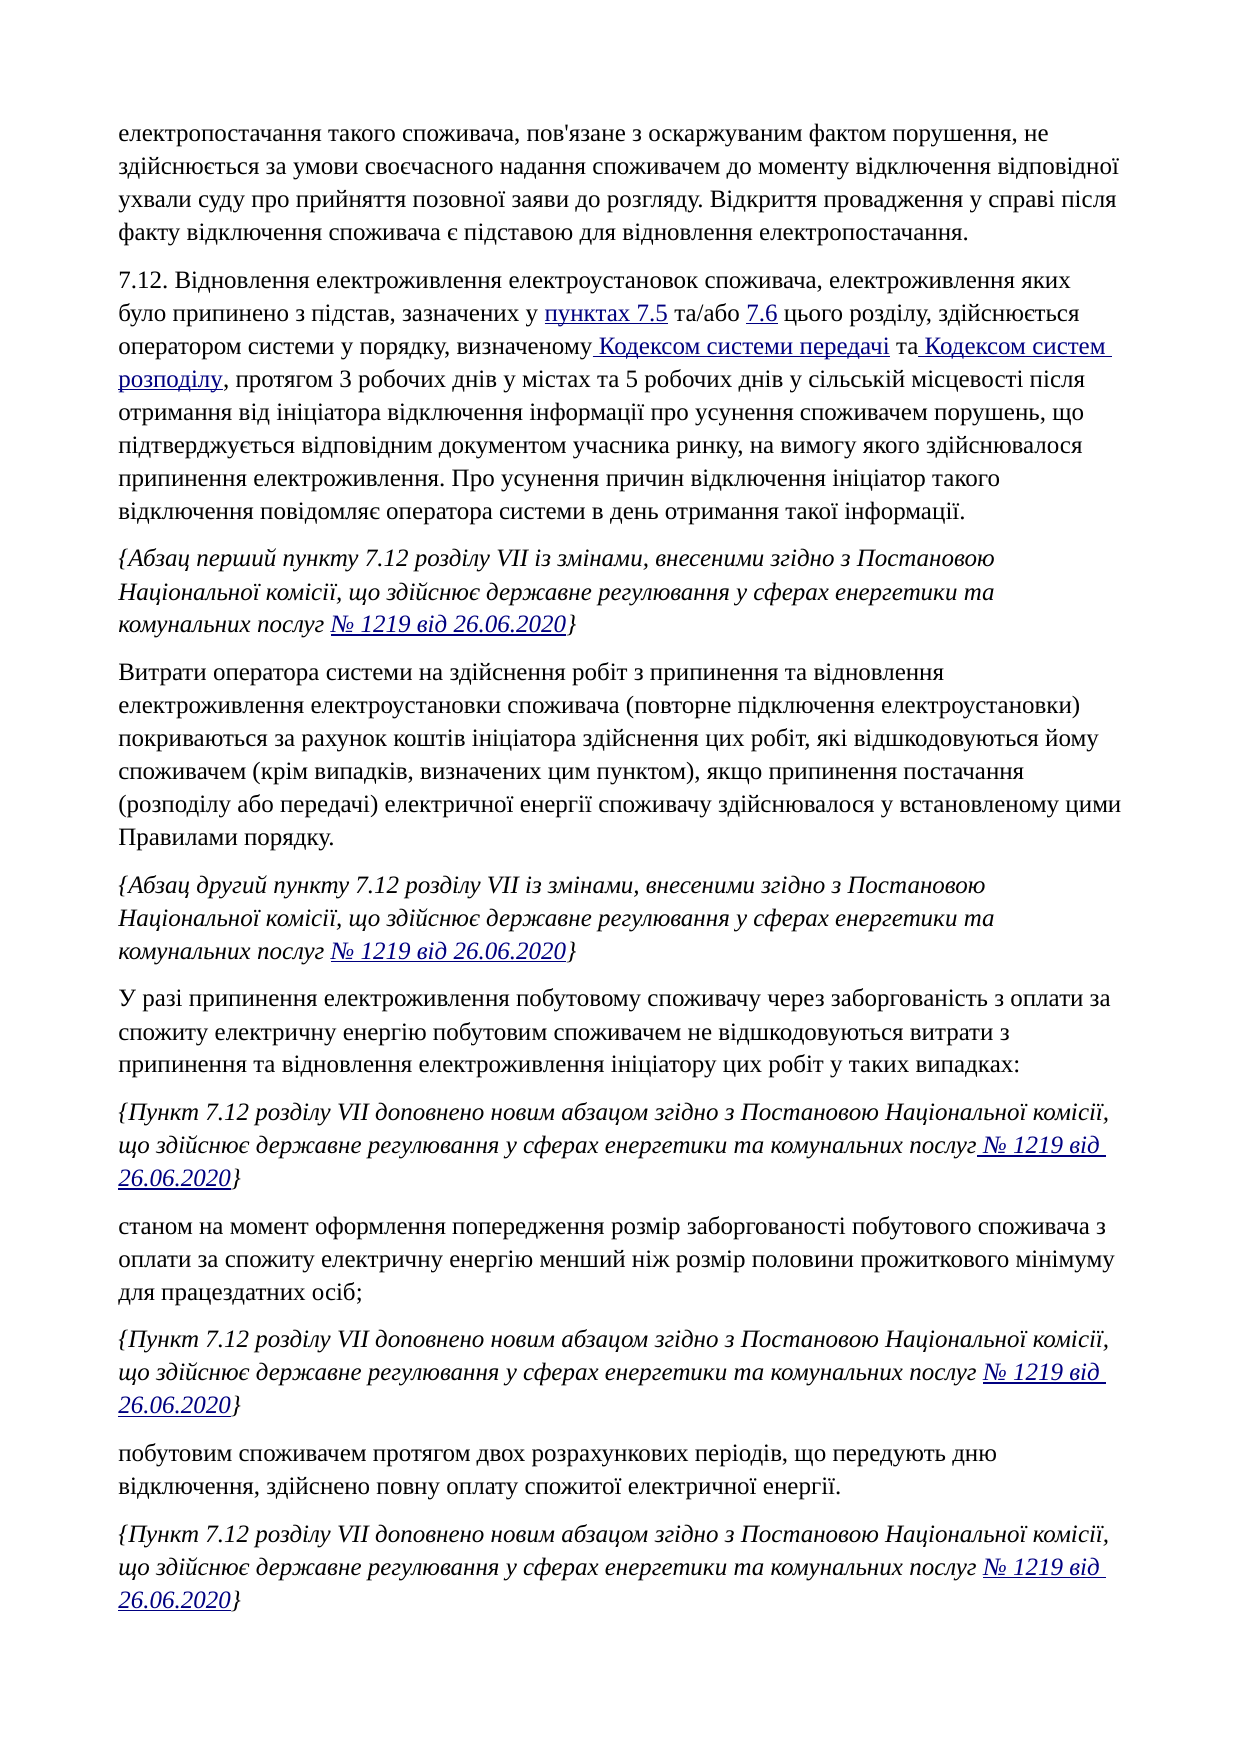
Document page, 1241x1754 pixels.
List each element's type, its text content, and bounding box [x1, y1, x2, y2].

text станом на момент оформлення попередження розмір заборгованості побутового споживача з оплати за спожиту електричну енергію менший ніж розмір половини прожиткового мінімуму для працездатних осіб; [118, 1211, 1122, 1306]
text 7.12. Відновлення електроживлення електроустановок споживача, електроживлення яких було припинено з підстав, зазначених у пунктах 7.5 та/або 7.6 цього розділу, здійснюється оператором системи у порядку, визначеному Кодексом системи передачі та Кодексом систем розподілу, протягом 3 робочих днів у містах та 5 робочих днів у сільській місцевості після отримання від ініціатора відключення інформації про усунення споживачем порушень, що підтверджується відповідним документом учасника ринку, на вимогу якого здійснювалося припинення електроживлення. Про усунення причин відключення ініціатор такого відключення повідомляє оператора системи в день отримання такої інформації. [118, 265, 1122, 525]
text {Абзац другий пункту 7.12 розділу VII із змінами, внесеними згідно з Постановою Національної комісії, що здійснює державне регулювання у сферах енергетики та комунальних послуг № 1219 від 26.06.2020} [118, 870, 1122, 965]
text У разі припинення електроживлення побутовому споживачу через заборгованість з оплати за спожиту електричну енергію побутовим споживачем не відшкодовуються витрати з припинення та відновлення електроживлення ініціатору цих робіт у таких випадках: [118, 983, 1122, 1078]
text Витрати оператора системи на здійснення робіт з припинення та відновлення електроживлення електроустановки споживача (повторне підключення електроустановки) покриваються за рахунок коштів ініціатора здійснення цих робіт, які відшкодовуються йому споживачем (крім випадків, визначених цим пунктом), якщо припинення постачання (розподілу або передачі) електричної енергії споживачу здійснювалося у встановленому цими Правилами порядку. [118, 657, 1122, 851]
text {Абзац перший пункту 7.12 розділу VII із змінами, внесеними згідно з Постановою Національної комісії, що здійснює державне регулювання у сферах енергетики та комунальних послуг № 1219 від 26.06.2020} [118, 543, 1122, 638]
text {Пункт 7.12 розділу VII доповнено новим абзацом згідно з Постановою Національної комісії, що здійснює державне регулювання у сферах енергетики та комунальних послуг № 1219 від 26.06.2020} [118, 1097, 1122, 1192]
text електропостачання такого споживача, пов'язане з оскаржуваним фактом порушення, не здійснюється за умови своєчасного надання споживачем до моменту відключення відповідної ухвали суду про прийняття позовної заяви до розгляду. Відкриття провадження у справі після факту відключення споживача є підставою для відновлення електропостачання. [118, 118, 1122, 246]
text побутовим споживачем протягом двох розрахункових періодів, що передують дню відключення, здійснено повну оплату спожитої електричної енергії. [118, 1438, 1122, 1500]
text {Пункт 7.12 розділу VII доповнено новим абзацом згідно з Постановою Національної комісії, що здійснює державне регулювання у сферах енергетики та комунальних послуг № 1219 від 26.06.2020} [118, 1324, 1122, 1419]
text {Пункт 7.12 розділу VII доповнено новим абзацом згідно з Постановою Національної комісії, що здійснює державне регулювання у сферах енергетики та комунальних послуг № 1219 від 26.06.2020} [118, 1519, 1122, 1613]
